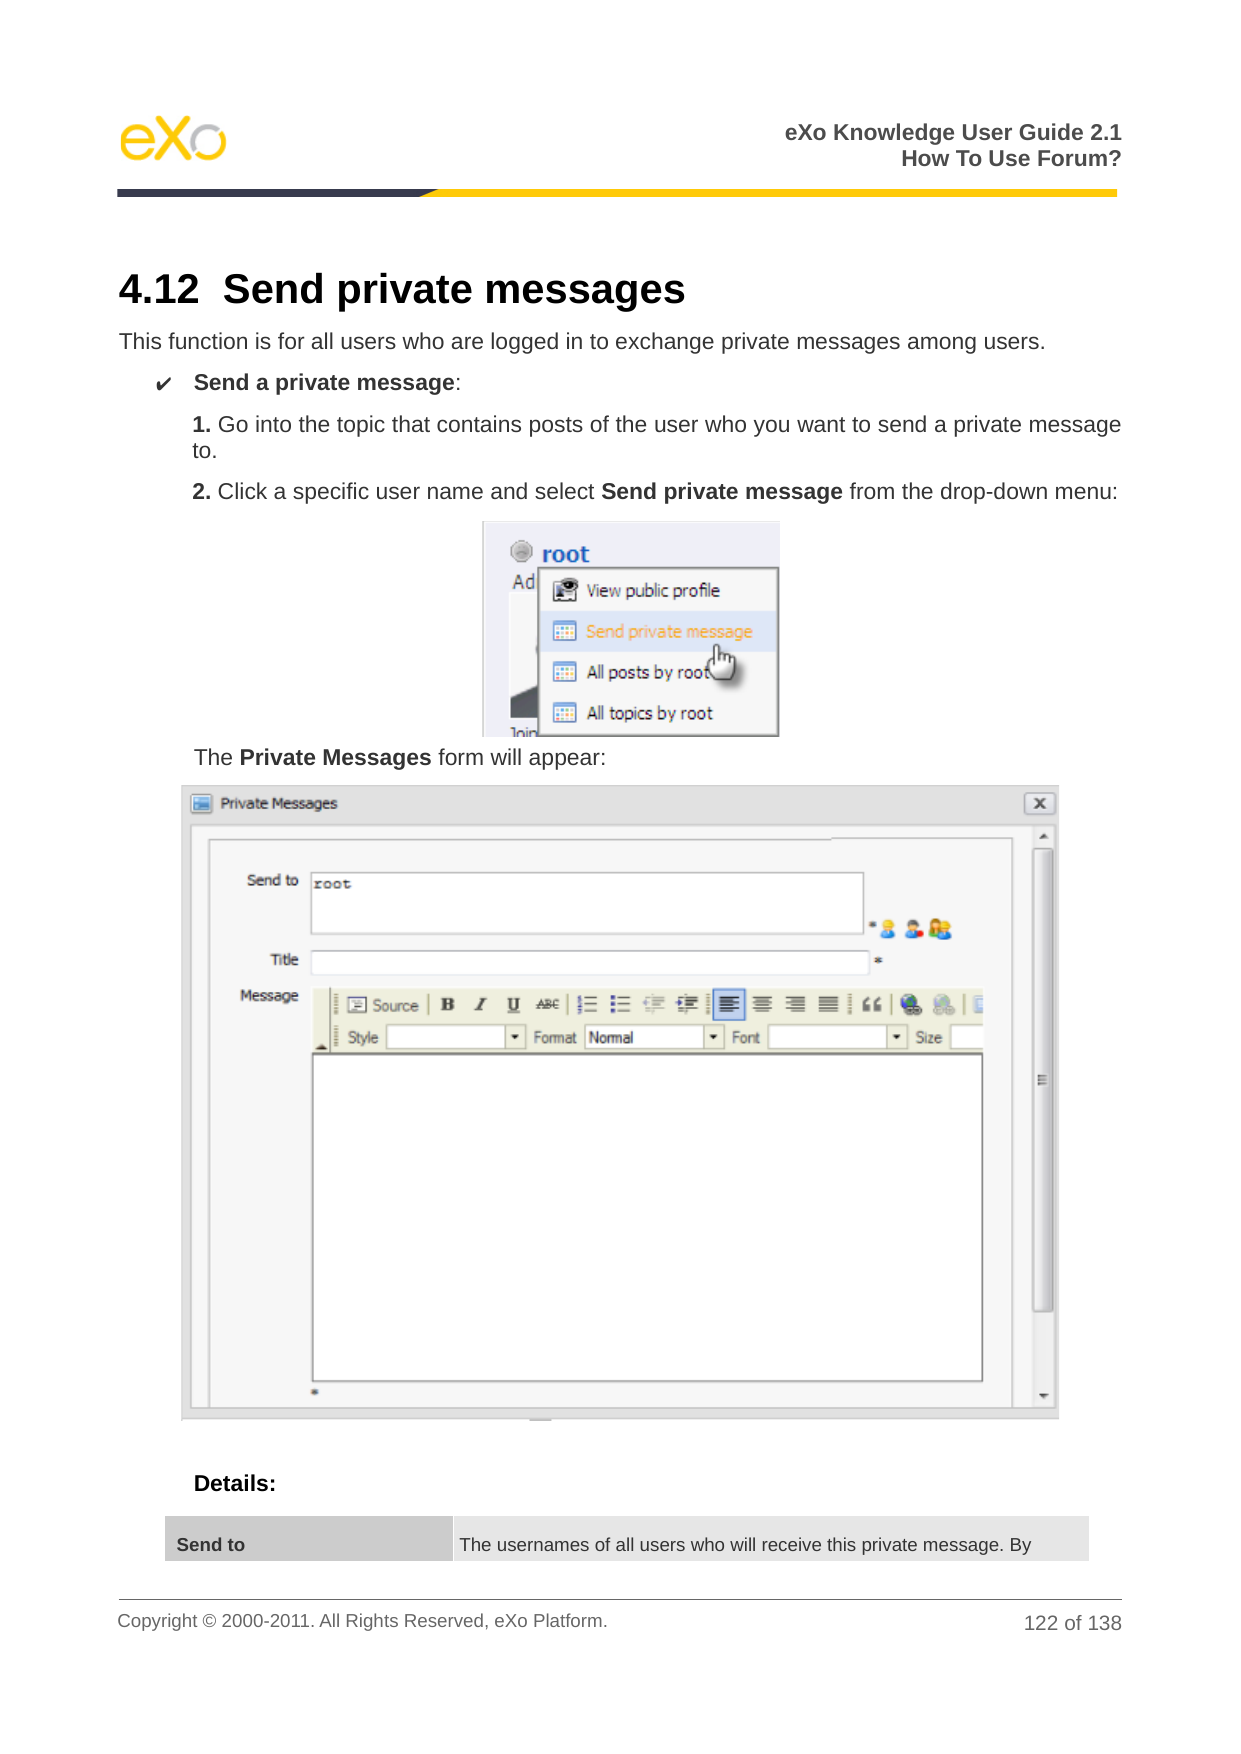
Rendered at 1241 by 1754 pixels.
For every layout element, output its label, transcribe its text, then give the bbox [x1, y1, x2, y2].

list Send a private message: [156, 369, 1122, 396]
list The Private Messages form will appear: [156, 737, 1122, 771]
list 1. Go into the topic that contains posts of the user who you want to send a private message to. [154, 411, 1122, 463]
picture [120, 115, 227, 161]
picture [117, 189, 1118, 197]
subtitle Send private messages [118, 265, 1122, 313]
picture [181, 785, 1060, 1421]
list 2. Click a specific user name and select Send private message from the drop-down menu: [154, 478, 1122, 504]
text This function is for all users who are logged in to exchange private messages among users. [118, 328, 1122, 354]
picture [481, 521, 780, 737]
table_header Send to [165, 1516, 453, 1561]
list Details: [156, 1469, 1122, 1496]
table_header The usernames of all users who will receive this private message. By [454, 1516, 1089, 1561]
